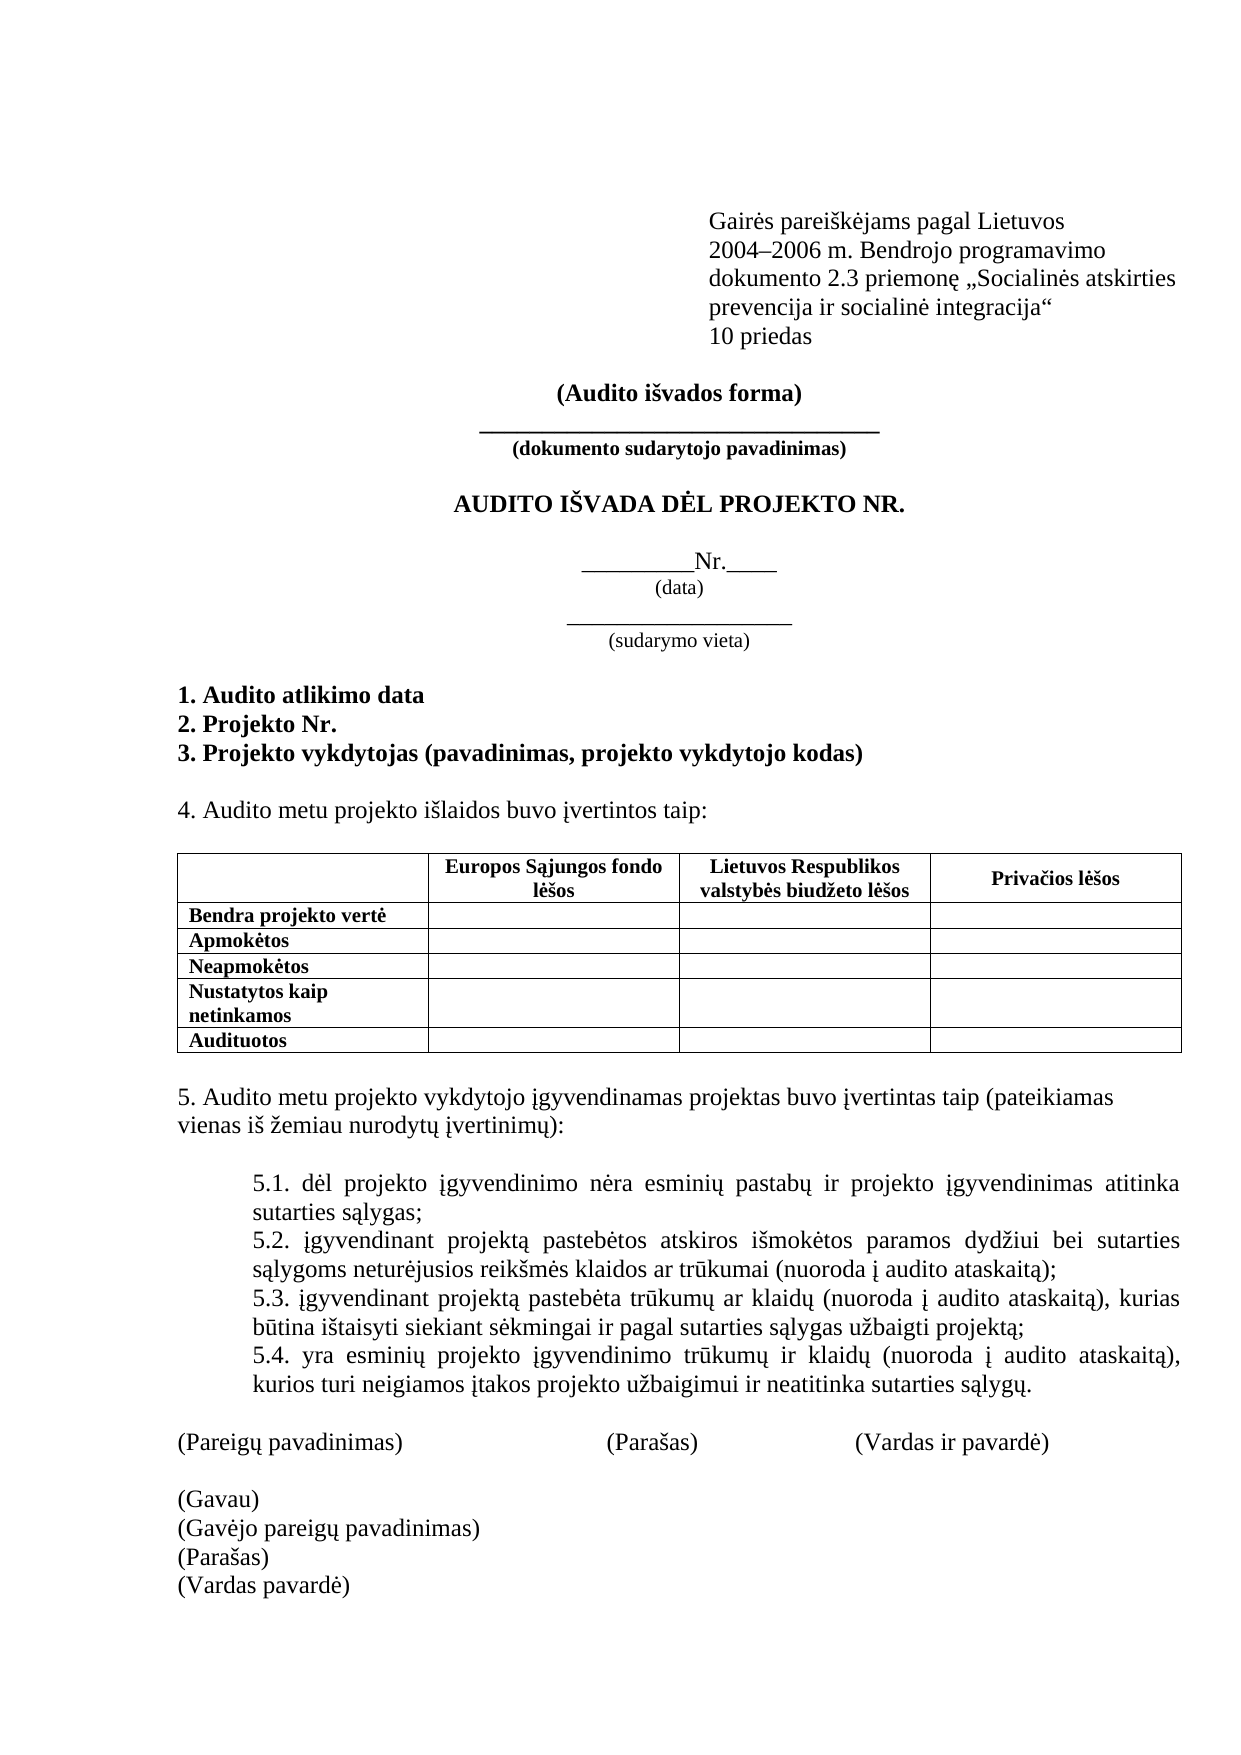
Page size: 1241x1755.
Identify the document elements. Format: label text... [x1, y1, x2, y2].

table_cell [429, 1028, 679, 1052]
table_cell [429, 903, 679, 927]
text (data) [177, 575, 1181, 599]
text (Parašas) [177, 1542, 1181, 1570]
table_header Europos Sąjungos fondo lėšos [429, 854, 679, 902]
text (sudarymo vieta) [177, 628, 1181, 652]
text prevencija ir socialinė integracija“ [177, 292, 1181, 321]
text ________________________________ [177, 407, 1181, 436]
text 2. Projekto Nr. [177, 709, 1181, 738]
table_cell Neapmokėtos [178, 954, 428, 978]
text (Gavau) [177, 1484, 1181, 1513]
table_cell Nustatytos kaip netinkamos [178, 979, 428, 1027]
table_cell [680, 903, 930, 927]
text 5.1. dėl projekto įgyvendinimo nėra esminių pastabų ir projekto įgyvendinimas atitinka sutarties sąlygas; [252, 1168, 1181, 1225]
text 10 priedas [177, 321, 1181, 350]
table_header Lietuvos Respublikos valstybės biudžeto lėšos [680, 854, 930, 902]
table_cell [680, 929, 930, 952]
table_cell [680, 954, 930, 978]
text (dokumento sudarytojo pavadinimas) [177, 436, 1181, 460]
table_cell Audituotos [178, 1028, 428, 1052]
table_cell [931, 954, 1181, 978]
text __________________ [177, 599, 1181, 628]
table_cell Bendra projekto vertė [178, 903, 428, 927]
text 3. Projekto vykdytojas (pavadinimas, projekto vykdytojo kodas) [177, 738, 1181, 767]
table_cell [429, 929, 679, 952]
text 2004–2006 m. Bendrojo programavimo [177, 235, 1181, 263]
table_cell [429, 954, 679, 978]
text Audito išvada DĖL PROJEKTO Nr. [177, 489, 1181, 517]
table_cell [931, 979, 1181, 1027]
text 1. Audito atlikimo data [177, 681, 1181, 709]
text (Audito išvados forma) [177, 378, 1181, 407]
text 5.3. įgyvendinant projektą pastebėta trūkumų ar klaidų (nuoroda į audito ataskaitą), kurias būtina ištaisyti siekiant sėkmingai ir pagal sutarties sąlygas užbaigti projektą; [252, 1283, 1181, 1340]
text (Gavėjo pareigų pavadinimas) [177, 1513, 1181, 1542]
text dokumento 2.3 priemonę „Socialinės atskirties [177, 263, 1181, 292]
table_cell [680, 1028, 930, 1052]
text (Vardas pavardė) [177, 1570, 1181, 1599]
text 5.2. įgyvendinant projektą pastebėtos atskiros išmokėtos paramos dydžiui bei sutarties sąlygoms neturėjusios reikšmės klaidos ar trūkumai (nuoroda į audito ataskaitą); [252, 1225, 1181, 1283]
text (Pareigų pavadinimas) (Parašas) (Vardas ir pavardė) [177, 1427, 1181, 1455]
table_cell [680, 979, 930, 1027]
table_cell [931, 903, 1181, 927]
table_cell [931, 929, 1181, 952]
table_cell [931, 1028, 1181, 1052]
text 4. Audito metu projekto išlaidos buvo įvertintos taip: [177, 796, 1181, 824]
text 5.4. yra esminių projekto įgyvendinimo trūkumų ir klaidų (nuoroda į audito ataskaitą), kurios turi neigiamos įtakos projekto užbaigimui ir neatitinka sutarties sąlygų. [252, 1340, 1181, 1398]
text 5. Audito metu projekto vykdytojo įgyvendinamas projektas buvo įvertintas taip (pateikiamas vienas iš žemiau nurodytų įvertinimų): [177, 1082, 1181, 1139]
table_header Privačios lėšos [931, 854, 1181, 902]
text Gairės pareiškėjams pagal Lietuvos [709, 206, 1181, 235]
table_cell [429, 979, 679, 1027]
table_header [178, 854, 428, 902]
table_cell Apmokėtos [178, 929, 428, 952]
text _________Nr.____ [177, 546, 1181, 575]
